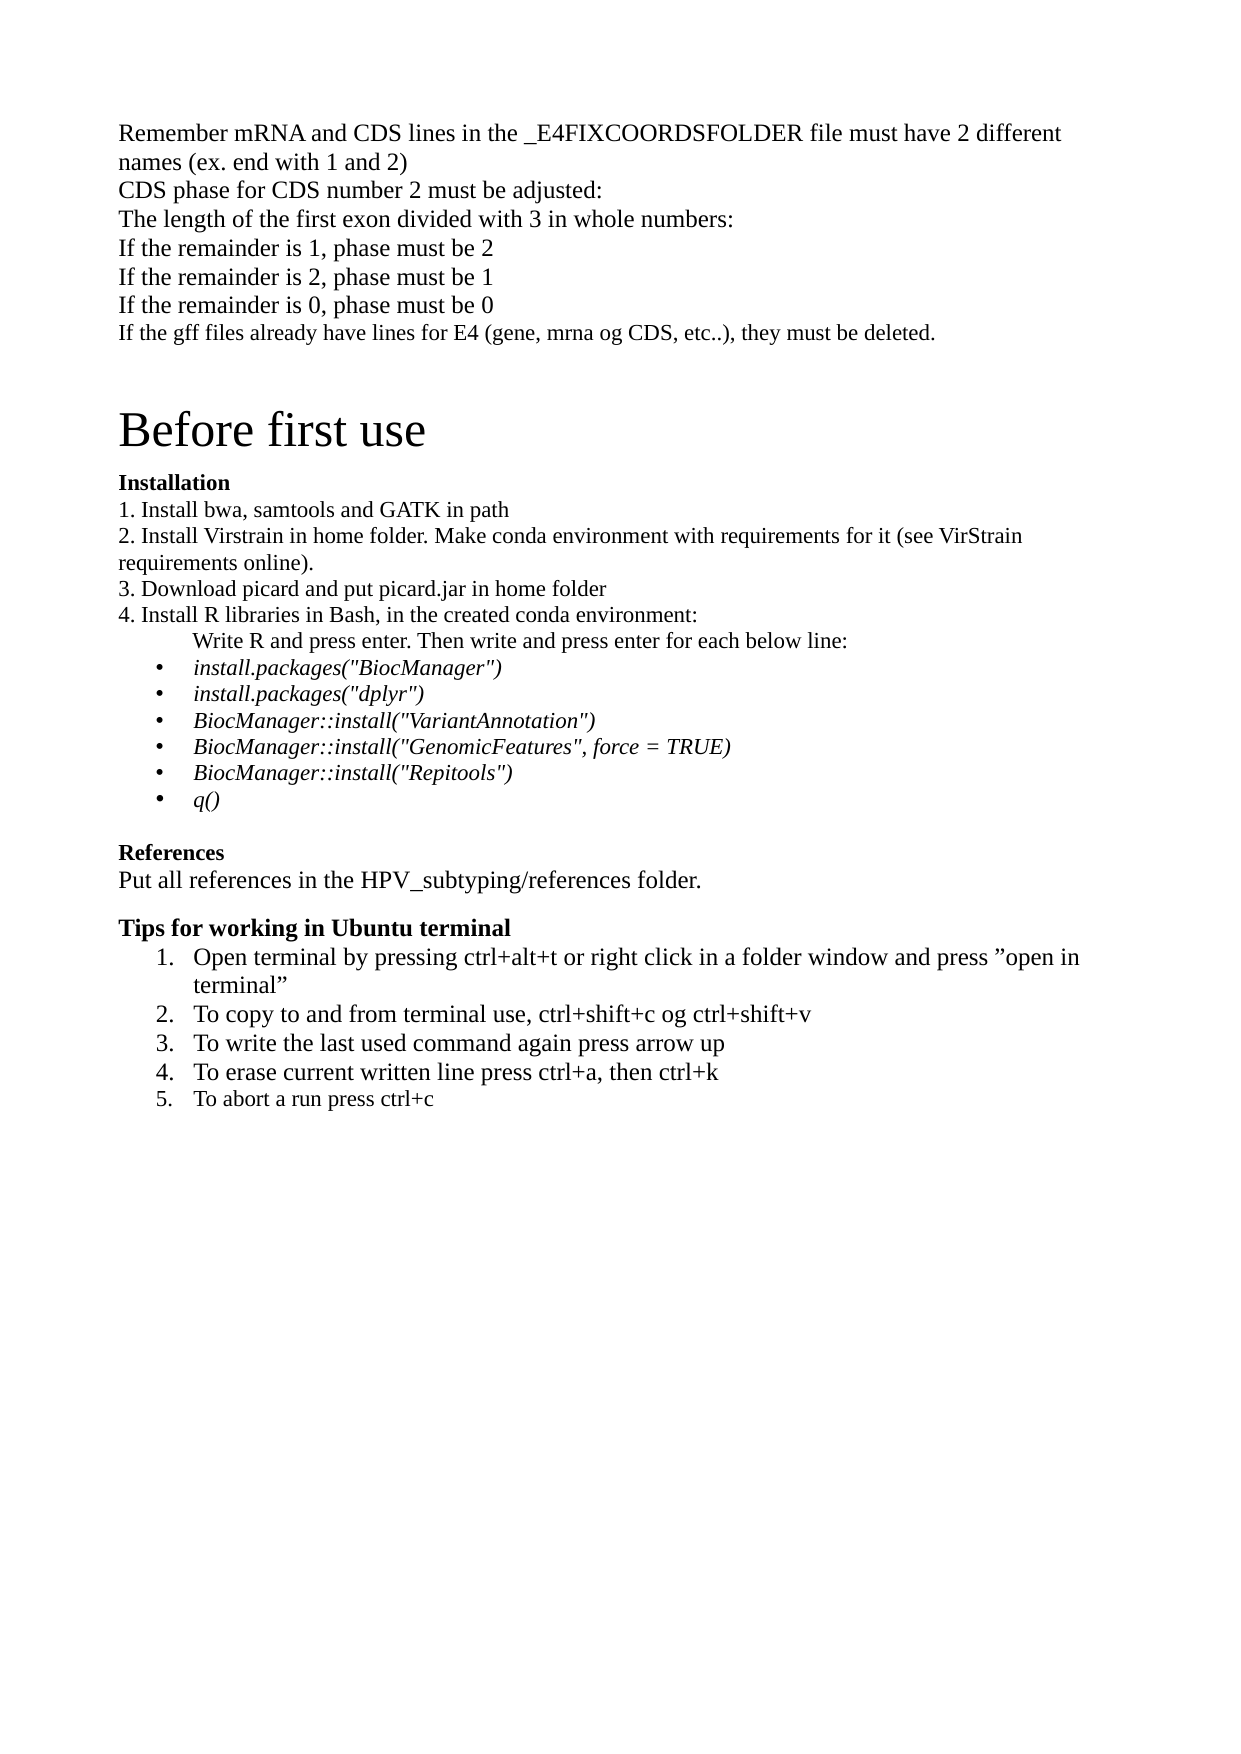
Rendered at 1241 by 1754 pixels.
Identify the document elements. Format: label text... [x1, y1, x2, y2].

list Open terminal by pressing ctrl+alt+t or right click in a folder window and press ”open in terminal” [156, 942, 1122, 999]
list BiocManager::install("GenomicFeatures", force = TRUE) [156, 733, 1122, 759]
list To copy to and from terminal use, ctrl+shift+c og ctrl+shift+v [156, 999, 1122, 1028]
text Write R and press enter. Then write and press enter for each below line: [118, 628, 1122, 654]
list BiocManager::install("VariantAnnotation") [156, 707, 1122, 733]
text References [118, 839, 1122, 865]
text Put all references in the HPV_subtyping/references folder. [118, 865, 1122, 894]
list BiocManager::install("Repitools") [156, 759, 1122, 786]
list To abort a run press ctrl+c [156, 1085, 1122, 1112]
text Remember mRNA and CDS lines in the _E4FIXCOORDSFOLDER file must have 2 different names (ex. end with 1 and 2) [118, 118, 1122, 176]
text The length of the first exon divided with 3 in whole numbers: [118, 204, 1122, 233]
text Installation [118, 469, 1122, 496]
list q() [156, 786, 1122, 812]
text 3. Download picard and put picard.jar in home folder [118, 575, 1122, 601]
subtitle Before first use [118, 399, 1122, 457]
list install.packages("BiocManager") [156, 654, 1122, 680]
list To erase current written line press ctrl+a, then ctrl+k [156, 1057, 1122, 1085]
text 1. Install bwa, samtools and GATK in path [118, 496, 1122, 522]
text If the remainder is 2, phase must be 1 [118, 262, 1122, 291]
text If the remainder is 1, phase must be 2 [118, 233, 1122, 262]
text CDS phase for CDS number 2 must be adjusted: [118, 176, 1122, 204]
text If the remainder is 0, phase must be 0 [118, 291, 1122, 319]
text 4. Install R libraries in Bash, in the created conda environment: [118, 601, 1122, 628]
list To write the last used command again press arrow up [156, 1028, 1122, 1057]
text Tips for working in Ubuntu terminal [118, 913, 1122, 942]
list install.packages("dplyr") [156, 680, 1122, 707]
text 2. Install Virstrain in home folder. Make conda environment with requirements for it (see VirStrain requirements online). [118, 522, 1122, 575]
text If the gff files already have lines for E4 (gene, mrna og CDS, etc..), they must be deleted. [118, 319, 1122, 346]
